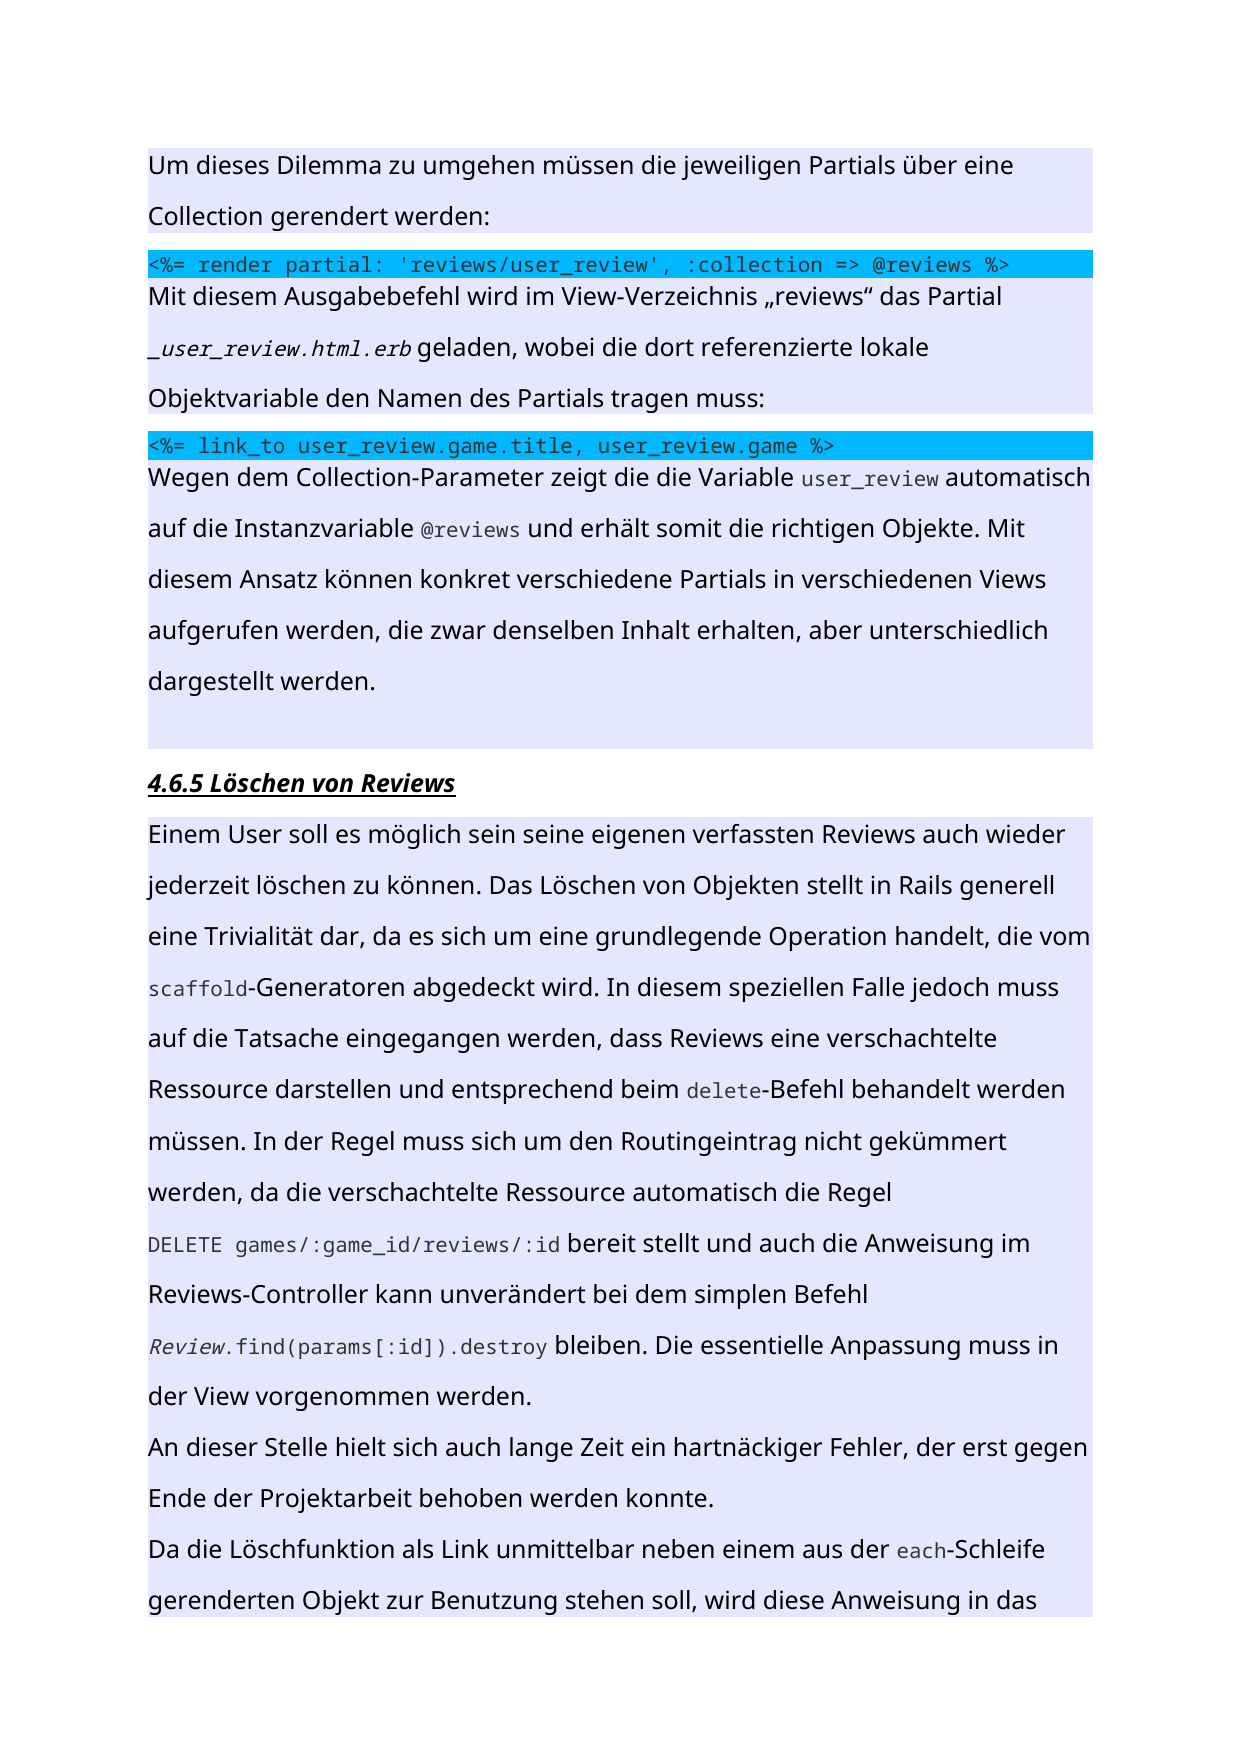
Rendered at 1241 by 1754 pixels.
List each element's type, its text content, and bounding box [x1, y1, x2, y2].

text <%= link_to user_review.game.title, user_review.game %> [148, 431, 1093, 460]
text Einem User soll es möglich sein seine eigenen verfassten Reviews auch wieder jederzeit löschen zu können. Das Löschen von Objekten stellt in Rails generell eine Trivialität dar, da es sich um eine grundlegende Operation handelt, die vom scaffold-Generatoren abgedeckt wird. In diesem speziellen Falle jedoch muss auf die Tatsache eingegangen werden, dass Reviews eine verschachtelte Ressource darstellen und entsprechend beim delete-Befehl behandelt werden müssen. In der Regel muss sich um den Routingeintrag nicht gekümmert werden, da die verschachtelte Ressource automatisch die Regel [148, 817, 1093, 1208]
text DELETE games/:game_id/reviews/:id bereit stellt und auch die Anweisung im Reviews-Controller kann unverändert bei dem simplen Befehl Review.find(params[:id]).destroy bleiben. Die essentielle Anpassung muss in der View vorgenommen werden. [148, 1225, 1093, 1412]
subtitle 4.6.5 Löschen von Reviews [148, 766, 1093, 800]
text <%= render partial: 'reviews/user_review', :collection => @reviews %> [148, 250, 1093, 278]
text Da die Löschfunktion als Link unmittelbar neben einem aus der each-Schleife gerenderten Objekt zur Benutzung stehen soll, wird diese Anweisung in das [148, 1532, 1093, 1617]
text Mit diesem Ausgabebefehl wird im View-Verzeichnis „reviews“ das Partial _user_review.html.erb geladen, wobei die dort referenzierte lokale Objektvariable den Namen des Partials tragen muss: [148, 278, 1093, 414]
text Um dieses Dilemma zu umgehen müssen die jeweiligen Partials über eine Collection gerendert werden: [148, 148, 1093, 233]
text Wegen dem Collection-Parameter zeigt die die Variable user_review automatisch auf die Instanzvariable @reviews und erhält somit die richtigen Objekte. Mit diesem Ansatz können konkret verschiedene Partials in verschiedenen Views aufgerufen werden, die zwar denselben Inhalt erhalten, aber unterschiedlich dargestellt werden. [148, 460, 1093, 698]
text An dieser Stelle hielt sich auch lange Zeit ein hartnäckiger Fehler, der erst gegen Ende der Projektarbeit behoben werden konnte. [148, 1429, 1093, 1514]
